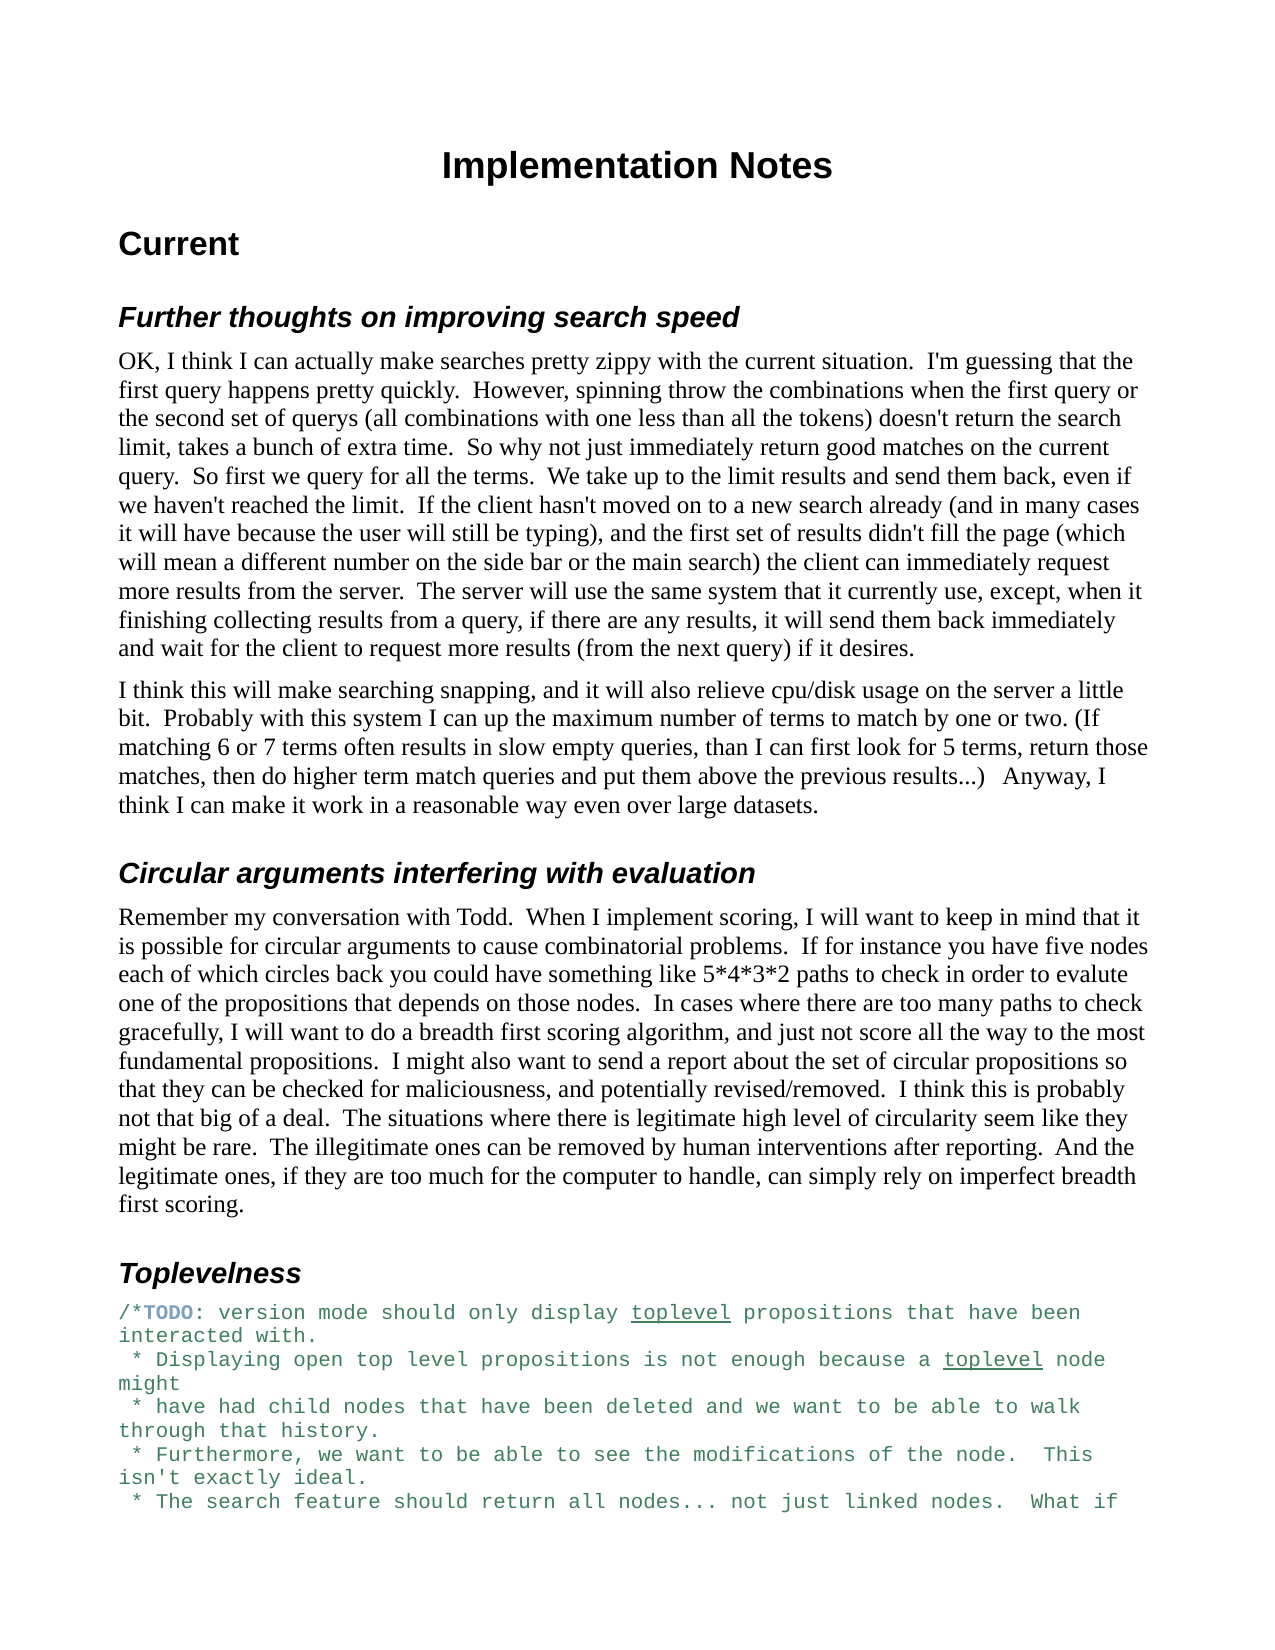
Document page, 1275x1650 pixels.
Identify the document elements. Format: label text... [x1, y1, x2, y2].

title Implementation Notes [118, 143, 1157, 186]
text /*TODO: version mode should only display toplevel propositions that have been interacted with. [118, 1302, 1157, 1349]
text * have had child nodes that have been deleted and we want to be able to walk through that history. [118, 1396, 1157, 1444]
text OK, I think I can actually make searches pretty zippy with the current situation. I'm guessing that the first query happens pretty quickly. However, spinning throw the combinations when the first query or the second set of querys (all combinations with one less than all the tokens) doesn't return the search limit, takes a bunch of extra time. So why not just immediately return good matches on the current query. So first we query for all the terms. We take up to the limit results and send them back, even if we haven't reached the limit. If the client hasn't moved on to a new search already (and in many cases it will have because the user will still be typing), and the first set of results didn't fill the page (which will mean a different number on the side bar or the main search) the client can immediately request more results from the server. The server will use the same system that it currently use, except, when it finishing collecting results from a query, if there are any results, it will send them back immediately and wait for the client to request more results (from the next query) if it desires. [118, 346, 1157, 662]
subtitle Current [118, 224, 1157, 262]
text * Displaying open top level propositions is not enough because a toplevel node might [118, 1349, 1157, 1396]
subtitle Toplevelness [118, 1256, 1157, 1289]
text * Furthermore, we want to be able to see the modifications of the node. This isn't exactly ideal. [118, 1444, 1157, 1491]
text * The search feature should return all nodes... not just linked nodes. What if [118, 1491, 1157, 1514]
subtitle Further thoughts on improving search speed [118, 300, 1157, 333]
subtitle Circular arguments interfering with evaluation [118, 856, 1157, 889]
text I think this will make searching snapping, and it will also relieve cpu/disk usage on the server a little bit. Probably with this system I can up the maximum number of terms to match by one or two. (If matching 6 or 7 terms often results in slow empty queries, than I can first look for 5 terms, return those matches, then do higher term match queries and put them above the previous results...) Anyway, I think I can make it work in a reasonable way even over large datasets. [118, 675, 1157, 818]
text Remember my conversation with Todd. When I implement scoring, I will want to keep in mind that it is possible for circular arguments to cause combinatorial problems. If for instance you have five nodes each of which circles back you could have something like 5*4*3*2 paths to check in order to evalute one of the propositions that depends on those nodes. In cases where there are too many paths to check gracefully, I will want to do a breadth first scoring algorithm, and just not score all the way to the most fundamental propositions. I might also want to send a report about the set of circular propositions so that they can be checked for maliciousness, and potentially revised/removed. I think this is probably not that big of a deal. The situations where there is legitimate high level of circularity seem like they might be rare. The illegitimate ones can be removed by human interventions after reporting. And the legitimate ones, if they are too much for the computer to handle, can simply rely on imperfect breadth first scoring. [118, 902, 1157, 1218]
